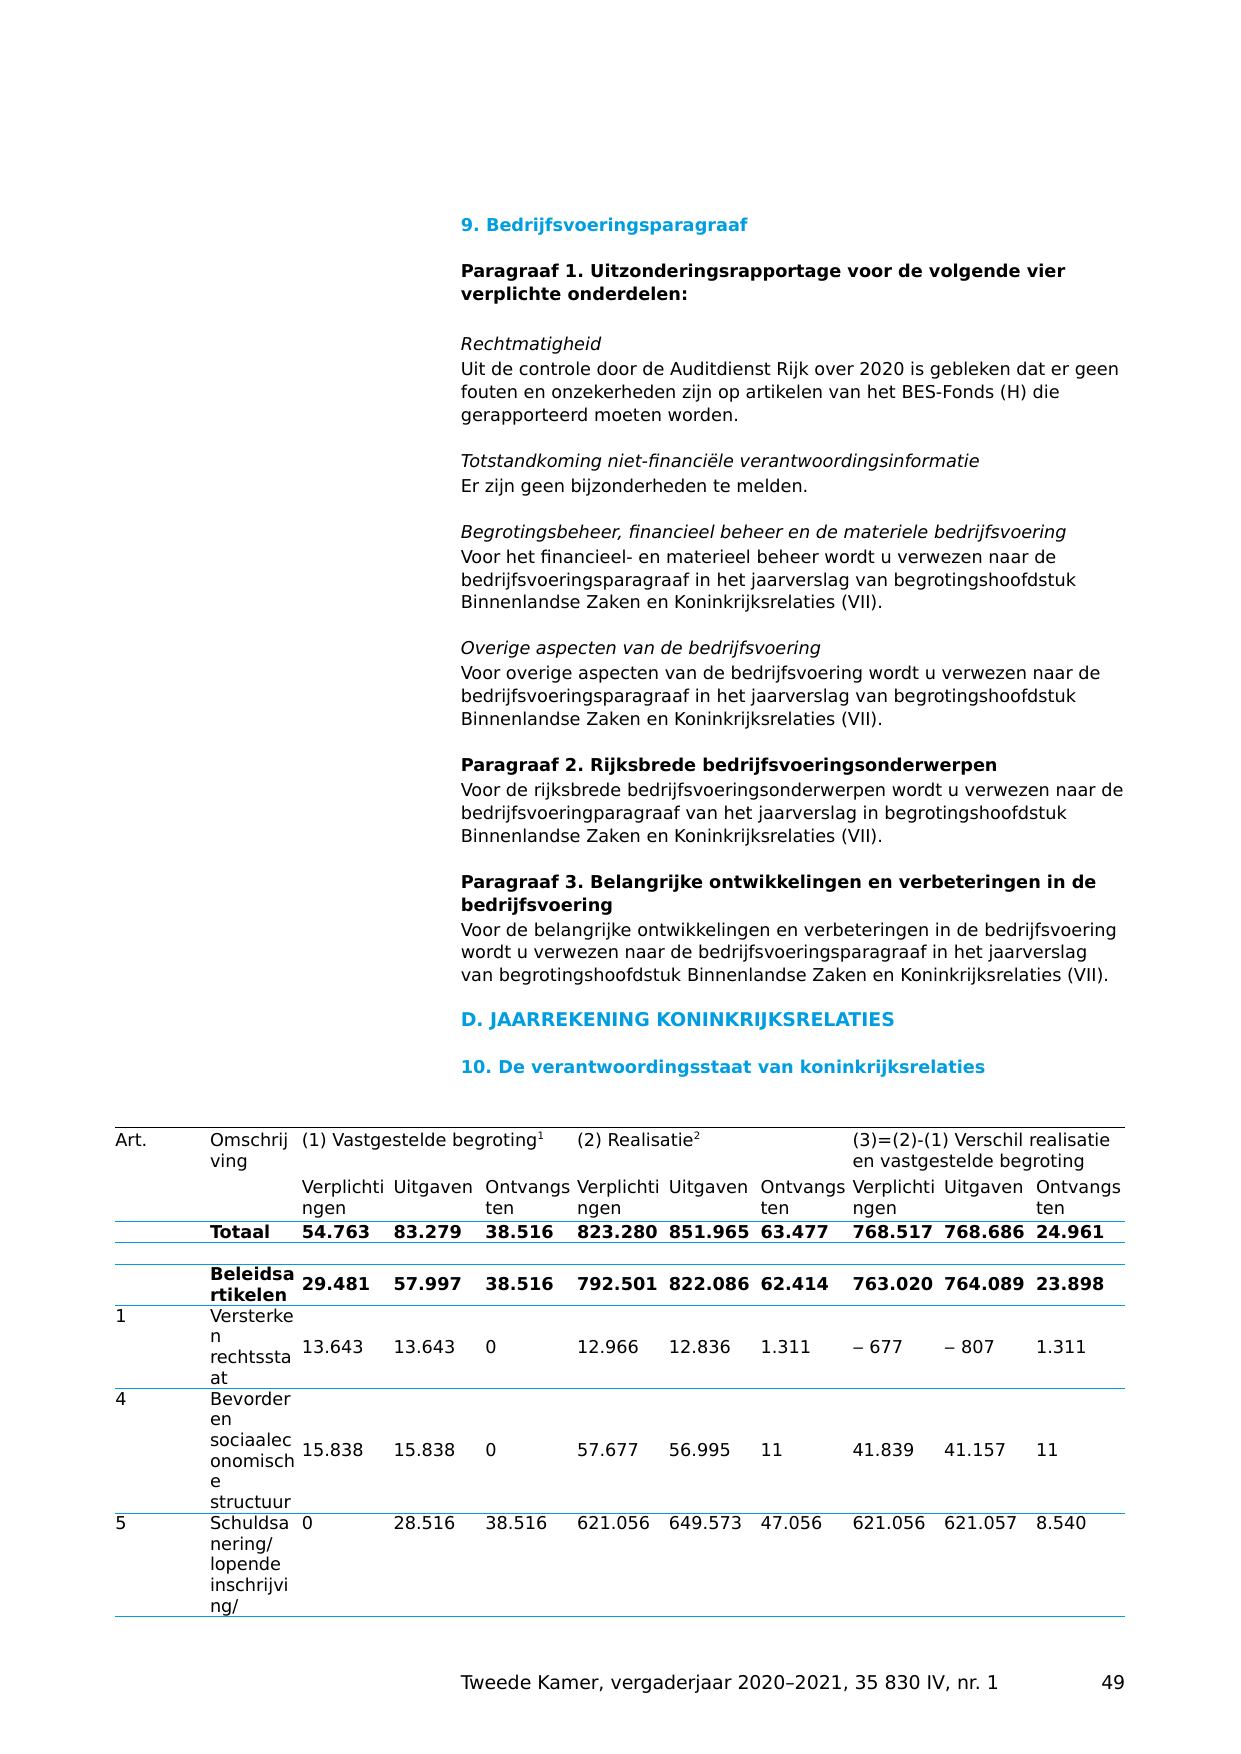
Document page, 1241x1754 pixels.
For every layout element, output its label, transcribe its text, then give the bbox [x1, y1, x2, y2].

text Paragraaf 3. Belangrijke ontwikkelingen en verbeteringen in de bedrijfsvoering [461, 870, 1125, 916]
table_cell Verplichtingen [574, 1174, 666, 1221]
table_cell 768.517 [849, 1222, 941, 1242]
table_cell Art. [115, 1128, 207, 1174]
table_cell [849, 1243, 941, 1263]
table_cell ‒ 677 [849, 1306, 941, 1388]
table_cell 621.056 [849, 1514, 941, 1616]
table_cell 1.311 [758, 1306, 849, 1388]
text Voor de belangrijke ontwikkelingen en verbeteringen in de bedrijfsvoering wordt u verwezen naar de bedrijfsvoeringsparagraaf in het jaarverslag van begrotingshoofdstuk Binnenlandse Zaken en Koninkrijksrelaties (VII). [461, 918, 1125, 986]
text Voor overige aspecten van de bedrijfsvoering wordt u verwezen naar de bedrijfsvoeringsparagraaf in het jaarverslag van begrotingshoofdstuk Binnenlandse Zaken en Koninkrijksrelaties (VII). [461, 661, 1125, 730]
table_cell Ontvangsten [482, 1174, 574, 1221]
table_cell [207, 1243, 299, 1263]
table_cell 57.677 [574, 1389, 666, 1512]
table_cell [482, 1243, 574, 1263]
table_cell 15.838 [299, 1389, 390, 1512]
table_cell Uitgaven [390, 1174, 482, 1221]
table_cell [941, 1243, 1033, 1263]
table_cell 823.280 [574, 1222, 666, 1242]
table_cell Verplichtingen [849, 1174, 941, 1221]
table_cell [758, 1243, 849, 1263]
table_cell (1) Vastgestelde begroting1 [299, 1128, 574, 1174]
text Paragraaf 2. Rijksbrede bedrijfsvoeringsonderwerpen [461, 753, 1125, 776]
table_cell 621.056 [574, 1514, 666, 1616]
table_cell Verplichtingen [299, 1174, 390, 1221]
table_cell 41.157 [941, 1389, 1033, 1512]
table_cell 38.516 [482, 1222, 574, 1242]
table_cell Versterken rechtsstaat [207, 1306, 299, 1388]
table_cell 56.995 [666, 1389, 757, 1512]
table_cell ‒ 807 [941, 1306, 1033, 1388]
table_cell [299, 1243, 390, 1263]
table_cell [207, 1174, 299, 1221]
table_cell [115, 1222, 207, 1242]
table_cell Ontvangsten [1033, 1174, 1125, 1221]
text Paragraaf 1. Uitzonderingsrapportage voor de volgende vier verplichte onderdelen: [461, 259, 1125, 305]
table_cell 851.965 [666, 1222, 757, 1242]
table_cell 38.516 [482, 1514, 574, 1616]
table_cell (2) Realisatie2 [574, 1128, 849, 1174]
table_cell 0 [482, 1389, 574, 1512]
table_cell 1.311 [1033, 1306, 1125, 1388]
text Voor het financieel- en materieel beheer wordt u verwezen naar de bedrijfsvoeringsparagraaf in het jaarverslag van begrotingshoofdstuk Binnenlandse Zaken en Koninkrijksrelaties (VII). [461, 545, 1125, 613]
table_cell 822.086 [666, 1265, 757, 1305]
table_cell Omschrijving [207, 1128, 299, 1174]
table_cell 23.898 [1033, 1265, 1125, 1305]
table_cell 57.997 [390, 1265, 482, 1305]
table_cell 0 [299, 1514, 390, 1616]
table_cell 38.516 [482, 1265, 574, 1305]
table_cell 12.966 [574, 1306, 666, 1388]
table_cell 649.573 [666, 1514, 757, 1616]
table_cell 41.839 [849, 1389, 941, 1512]
table_cell 13.643 [390, 1306, 482, 1388]
table_cell 63.477 [758, 1222, 849, 1242]
table_cell [115, 1265, 207, 1305]
table_cell 0 [482, 1306, 574, 1388]
table_cell Uitgaven [666, 1174, 757, 1221]
table_cell 28.516 [390, 1514, 482, 1616]
table_cell 5 [115, 1514, 207, 1616]
table_cell 11 [1033, 1389, 1125, 1512]
table_cell 4 [115, 1389, 207, 1512]
table_cell [115, 1243, 207, 1263]
table_cell [1033, 1243, 1125, 1263]
text Totstandkoming niet-financiële verantwoordingsinformatie [461, 449, 1125, 472]
table_cell [666, 1243, 757, 1263]
table_header Tabel 13 Verantwoordingsstaat 2020 van Koninkrijksrelaties (IV) (bedragen x € 1.000) [115, 1101, 1125, 1126]
text Overige aspecten van de bedrijfsvoering [461, 636, 1125, 659]
table_cell 62.414 [758, 1265, 849, 1305]
table_cell 29.481 [299, 1265, 390, 1305]
title 10. De verantwoordingsstaat van koninkrijksrelaties [461, 1055, 1125, 1078]
table_cell 54.763 [299, 1222, 390, 1242]
table_cell 1 [115, 1306, 207, 1388]
table_cell Beleidsartikelen [207, 1265, 299, 1305]
table_cell 792.501 [574, 1265, 666, 1305]
table_cell (3)=(2)-(1) Verschil realisatie en vastgestelde begroting [849, 1128, 1125, 1174]
table_cell 768.686 [941, 1222, 1033, 1242]
table_cell 13.643 [299, 1306, 390, 1388]
table_cell 24.961 [1033, 1222, 1125, 1242]
table_cell Uitgaven [941, 1174, 1033, 1221]
text Voor de rijksbrede bedrijfsvoeringsonderwerpen wordt u verwezen naar de bedrijfsvoeringparagraaf van het jaarverslag in begrotingshoofdstuk Binnenlandse Zaken en Koninkrijksrelaties (VII). [461, 778, 1125, 847]
table_cell [574, 1243, 666, 1263]
text Uit de controle door de Auditdienst Rijk over 2020 is gebleken dat er geen fouten en onzekerheden zijn op artikelen van het BES-Fonds (H) die gerapporteerd moeten worden. [461, 357, 1125, 426]
table_cell 763.020 [849, 1265, 941, 1305]
table_cell 83.279 [390, 1222, 482, 1242]
table_cell 764.089 [941, 1265, 1033, 1305]
table_cell 8.540 [1033, 1514, 1125, 1616]
text Begrotingsbeheer, financieel beheer en de materiele bedrijfsvoering [461, 520, 1125, 543]
title 9. Bedrijfsvoeringsparagraaf [461, 213, 1125, 236]
title D. Jaarrekening Koninkrijksrelaties [461, 1009, 1125, 1031]
table_cell [115, 1174, 207, 1221]
table_cell Bevorderen sociaaleconomische structuur [207, 1389, 299, 1512]
table_cell 15.838 [390, 1389, 482, 1512]
text Er zijn geen bijzonderheden te melden. [461, 474, 1125, 497]
table_cell 621.057 [941, 1514, 1033, 1616]
text Rechtmatigheid [461, 332, 1125, 355]
table_cell 11 [758, 1389, 849, 1512]
table_cell Totaal [207, 1222, 299, 1242]
table_cell 12.836 [666, 1306, 757, 1388]
table_cell 47.056 [758, 1514, 849, 1616]
table_cell Schuldsanering/lopende inschrijving/ [207, 1514, 299, 1616]
table_cell [390, 1243, 482, 1263]
table_cell Ontvangsten [758, 1174, 849, 1221]
